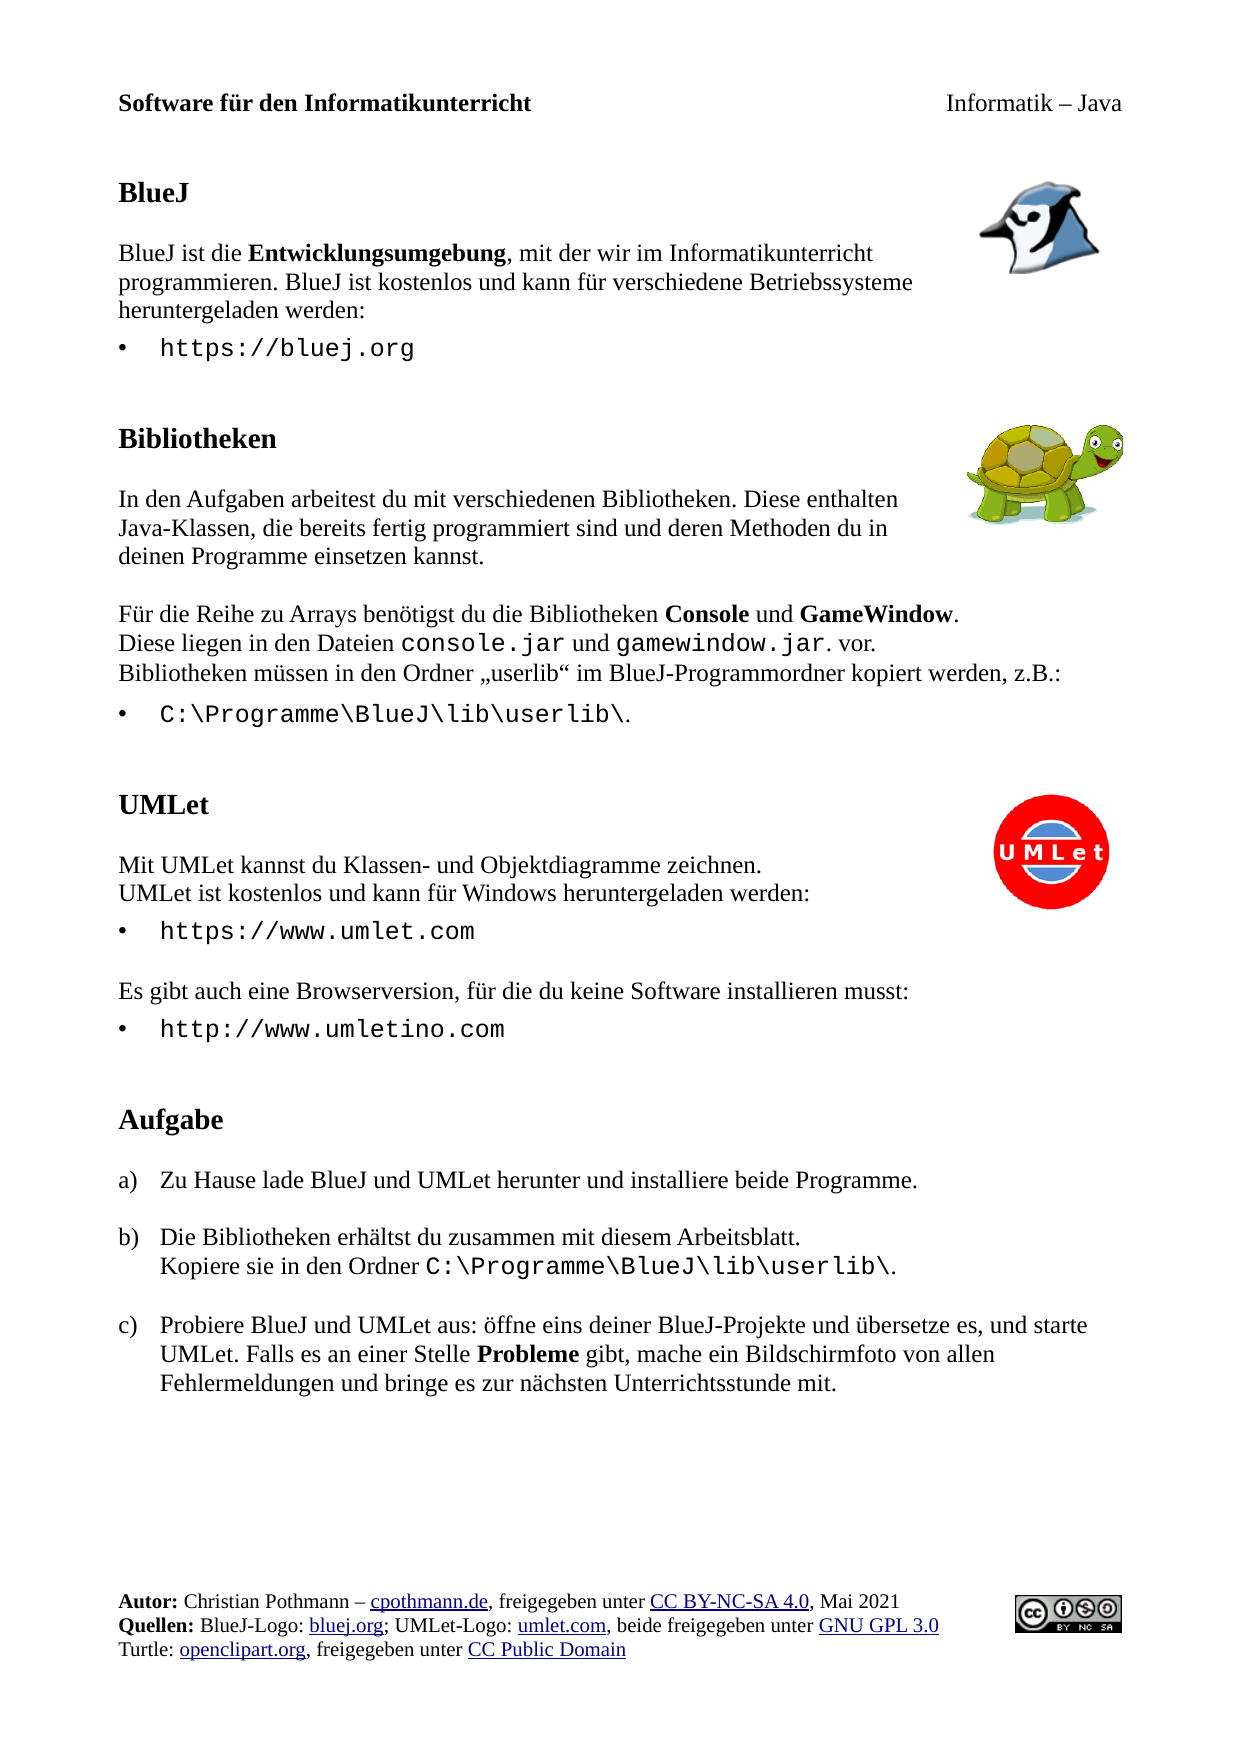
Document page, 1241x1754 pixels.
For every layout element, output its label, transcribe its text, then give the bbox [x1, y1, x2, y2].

text UMLet [118, 787, 1122, 821]
list C:\Programme\BlueJ\lib\userlib\. [118, 699, 1122, 730]
text BlueJ ist die Entwicklungsumgebung, mit der wir im Informatikunterricht programmieren. BlueJ ist kostenlos und kann für verschiedene Betriebssysteme heruntergeladen werden: [118, 238, 1122, 324]
text Diese liegen in den Dateien console.jar und gamewindow.jar. vor. [118, 628, 1122, 658]
picture [967, 425, 1124, 525]
text Bibliotheken müssen in den Ordner „userlib“ im BlueJ-Programmordner kopiert werden, z.B.: [118, 658, 1122, 687]
text Autor: Christian Pothmann – cpothmann.de, freigegeben unter CC BY-NC-SA 4.0, Mai 2021 [118, 1589, 1122, 1613]
text Es gibt auch eine Browserversion, für die du keine Software installieren musst: [118, 976, 1122, 1005]
text Quellen: BlueJ-Logo: bluej.org; UMLet-Logo: umlet.com, beide freigegeben unter GNU GPL 3.0 [118, 1613, 1122, 1637]
text Bibliotheken [118, 422, 1122, 455]
list https://www.umlet.com [118, 919, 1122, 947]
picture [977, 177, 1101, 274]
list http://www.umletino.com [118, 1017, 1122, 1045]
text In den Aufgaben arbeitest du mit verschiedenen Bibliotheken. Diese enthalten Java-Klassen, die bereits fertig programmiert sind und deren Methoden du in deinen Programme einsetzen kannst. Für die Reihe zu Arrays benötigst du die Bibliotheken Console und GameWindow. [118, 484, 1122, 628]
text Mit UMLet kannst du Klassen- und Objektdiagramme zeichnen. [118, 850, 992, 878]
text BlueJ [118, 176, 1122, 209]
list Zu Hause lade BlueJ und UMLet herunter und installiere beide Programme. [118, 1165, 1122, 1222]
text Aufgabe [118, 1102, 1122, 1136]
picture [992, 793, 1110, 910]
picture [1015, 1595, 1122, 1633]
list Die Bibliotheken erhältst du zusammen mit diesem Arbeitsblatt. Kopiere sie in den Ordner C:\Programme\BlueJ\lib\userlib\. [118, 1222, 1122, 1282]
text Turtle: openclipart.org, freigegeben unter CC Public Domain [118, 1637, 1122, 1661]
list Probiere BlueJ und UMLet aus: öffne eins deiner BlueJ-Projekte und übersetze es, und starte UMLet. Falls es an einer Stelle Probleme gibt, mache ein Bildschirmfoto von allen Fehlermeldungen und bringe es zur nächsten Unterrichtsstunde mit. [118, 1311, 1122, 1397]
list https://bluej.org [118, 336, 1122, 364]
text UMLet ist kostenlos und kann für Windows heruntergeladen werden: [118, 878, 992, 907]
